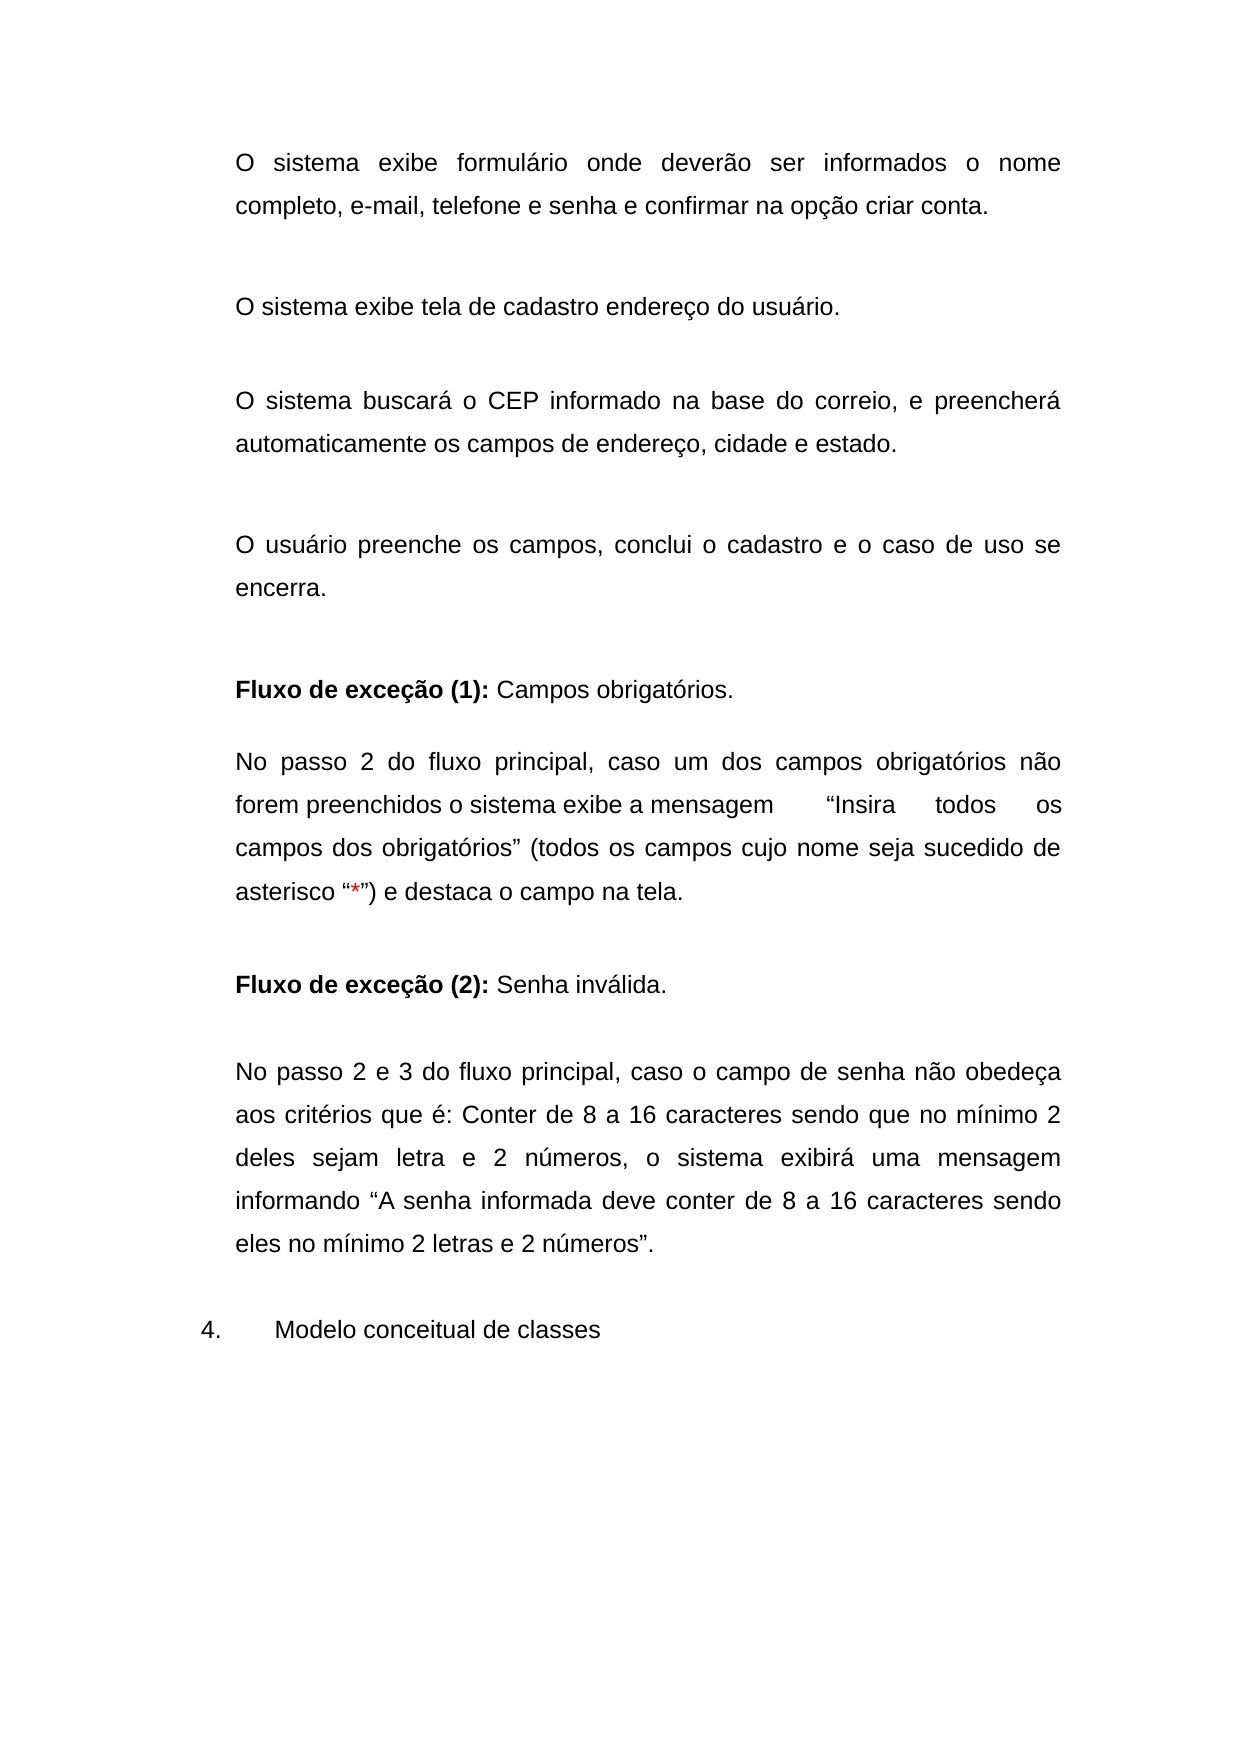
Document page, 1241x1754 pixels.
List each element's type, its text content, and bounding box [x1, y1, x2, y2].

list O sistema exibe formulário onde deverão ser informados o nome completo, e-mail, telefone e senha e confirmar na opção criar conta. [198, 148, 1062, 219]
list O usuário preenche os campos, conclui o cadastro e o caso de uso se encerra. [198, 530, 1062, 602]
list No passo 2 e 3 do fluxo principal, caso o campo de senha não obedeça aos critérios que é: Conter de 8 a 16 caracteres sendo que no mínimo 2 deles sejam letra e 2 números, o sistema exibirá uma mensagem informando “A senha informada deve conter de 8 a 16 caracteres sendo eles no mínimo 2 letras e 2 números”. [198, 1057, 1062, 1258]
list Modelo conceitual de classes [201, 1315, 1062, 1344]
list No passo 2 do fluxo principal, caso um dos campos obrigatórios não forem preenchidos o sistema exibe a mensagem “Insira todos os campos dos obrigatórios” (todos os campos cujo nome seja sucedido de asterisco “*”) e destaca o campo na tela. [198, 747, 1062, 905]
list O sistema exibe tela de cadastro endereço do usuário. [198, 292, 1062, 321]
list O sistema buscará o CEP informado na base do correio, e preencherá automaticamente os campos de endereço, cidade e estado. [198, 386, 1062, 457]
list Fluxo de exceção (2): Senha inválida. [198, 970, 1062, 999]
list Fluxo de exceção (1): Campos obrigatórios. [198, 675, 1062, 703]
